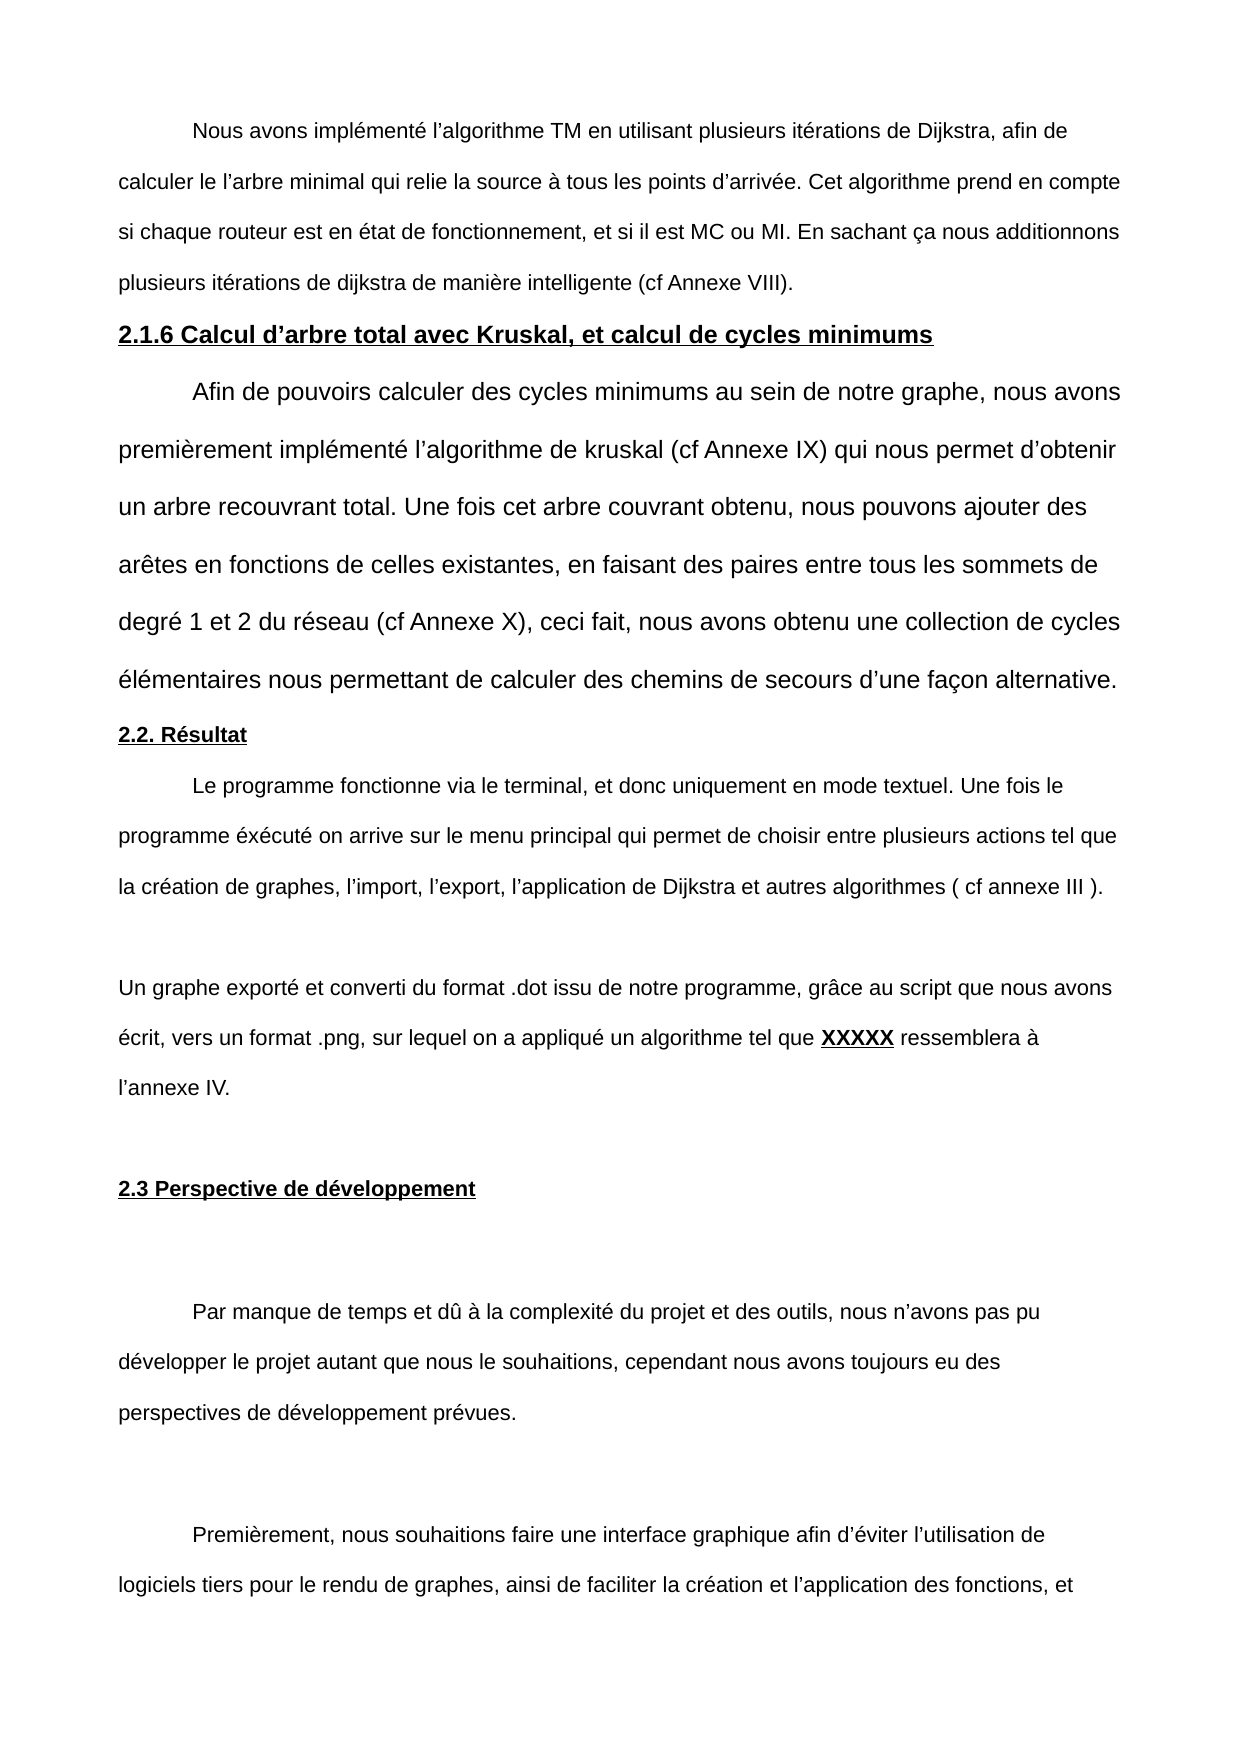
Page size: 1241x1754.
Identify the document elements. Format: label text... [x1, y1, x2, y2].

text Par manque de temps et dû à la complexité du projet et des outils, nous n’avons pas pu développer le projet autant que nous le souhaitions, cependant nous avons toujours eu des perspectives de développement prévues. [118, 1298, 1122, 1424]
text 2.2. Résultat [118, 722, 1122, 747]
text Nous avons implémenté l’algorithme TM en utilisant plusieurs itérations de Dijkstra, afin de calculer le l’arbre minimal qui relie la source à tous les points d’arrivée. Cet algorithme prend en compte si chaque routeur est en état de fonctionnement, et si il est MC ou MI. En sachant ça nous additionnons plusieurs itérations de dijkstra de manière intelligente (cf Annexe VIII). [118, 118, 1122, 294]
text Le programme fonctionne via le terminal, et donc uniquement en mode textuel. Une fois le programme éxécuté on arrive sur le menu principal qui permet de choisir entre plusieurs actions tel que la création de graphes, l’import, l’export, l’application de Dijkstra et autres algorithmes ( cf annexe III ). [118, 773, 1122, 899]
text 2.3 Perspective de développement [118, 1176, 1122, 1201]
text Un graphe exporté et converti du format .dot issu de notre programme, grâce au script que nous avons écrit, vers un format .png, sur lequel on a appliqué un algorithme tel que XXXXX ressemblera à l’annexe IV. [118, 974, 1122, 1100]
text Afin de pouvoirs calculer des cycles minimums au sein de notre graphe, nous avons premièrement implémenté l’algorithme de kruskal (cf Annexe IX) qui nous permet d’obtenir un arbre recouvrant total. Une fois cet arbre couvrant obtenu, nous pouvons ajouter des arêtes en fonctions de celles existantes, en faisant des paires entre tous les sommets de degré 1 et 2 du réseau (cf Annexe X), ceci fait, nous avons obtenu une collection de cycles élémentaires nous permettant de calculer des chemins de secours d’une façon alternative. [118, 377, 1122, 693]
text Premièrement, nous souhaitions faire une interface graphique afin d’éviter l’utilisation de logiciels tiers pour le rendu de graphes, ainsi de faciliter la création et l’application des fonctions, et [118, 1522, 1122, 1597]
text 2.1.6 Calcul d’arbre total avec Kruskal, et calcul de cycles minimums [118, 320, 1122, 348]
